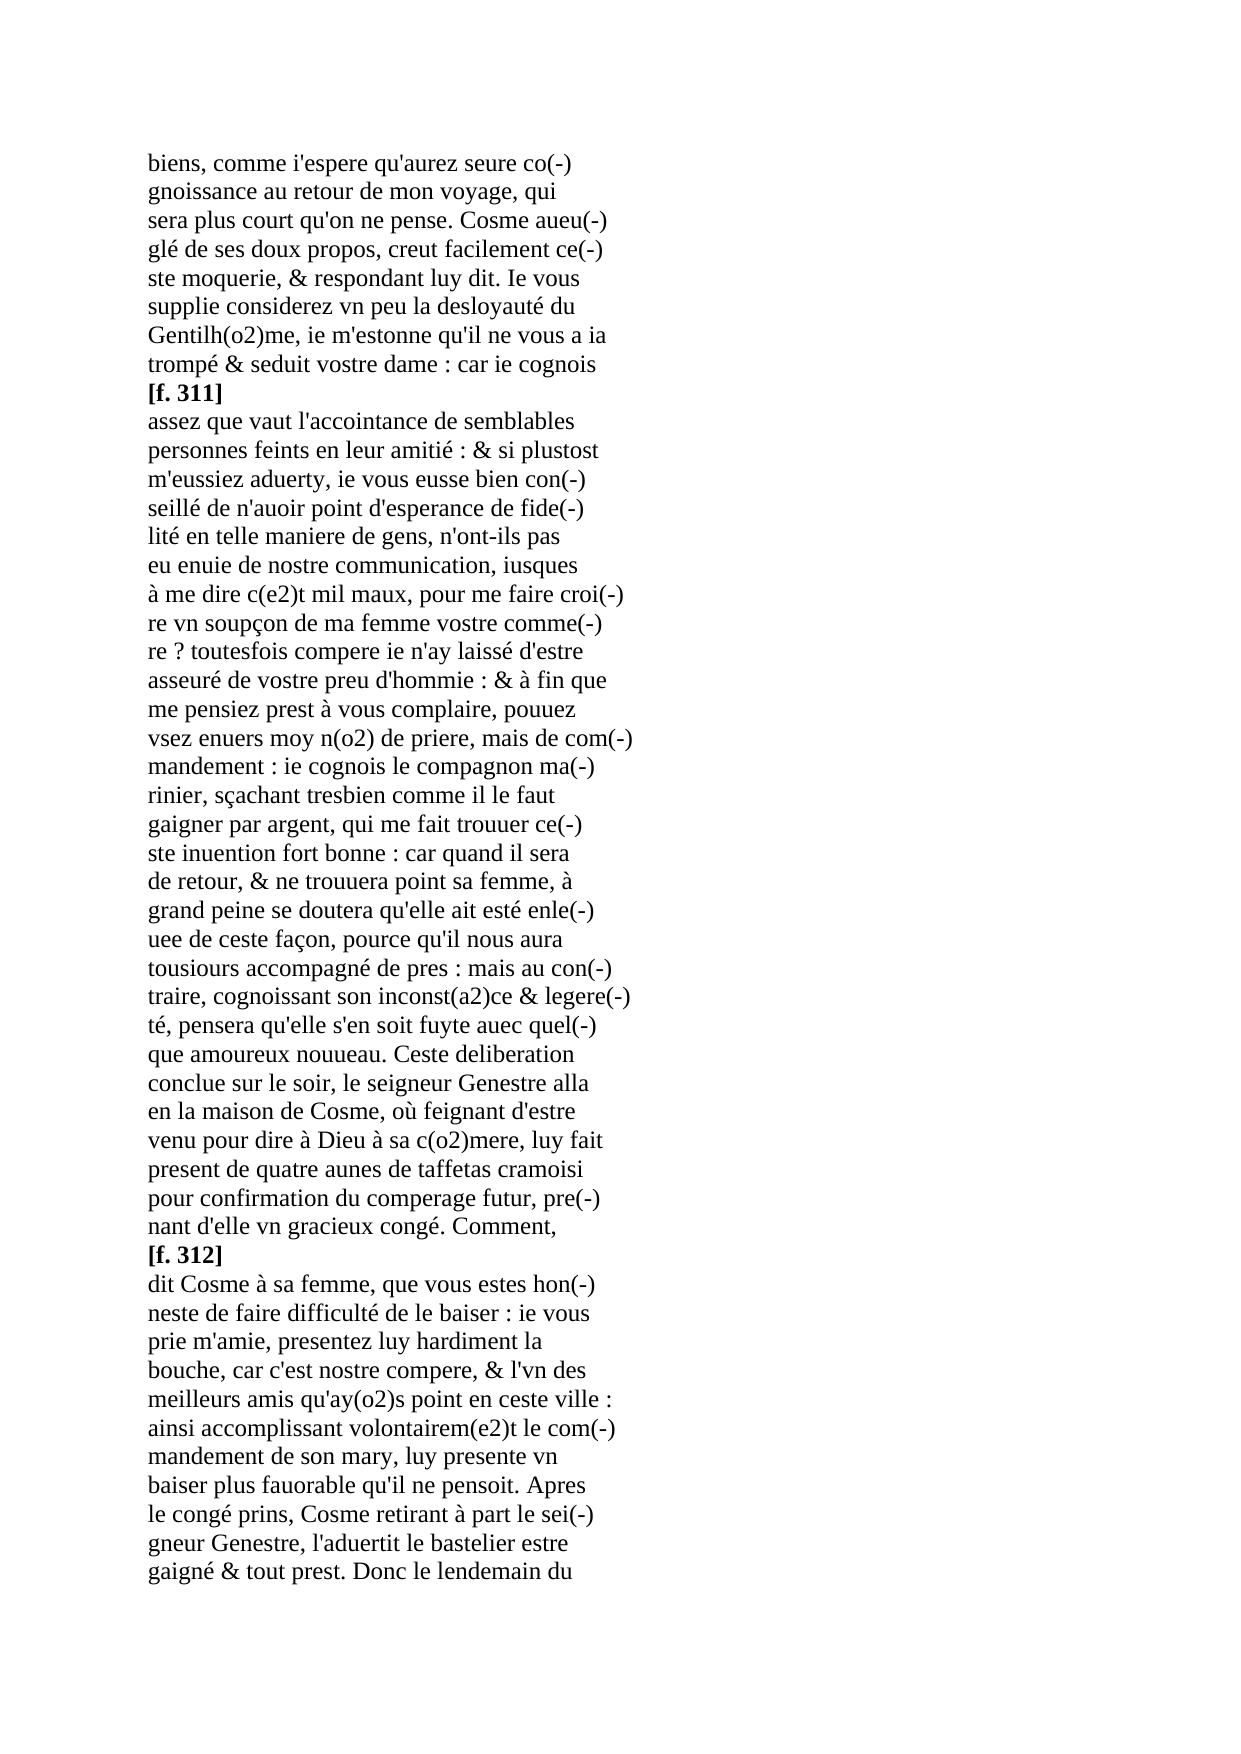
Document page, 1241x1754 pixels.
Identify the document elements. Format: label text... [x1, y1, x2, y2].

text biens, comme i'espere qu'aurez seure co(-) gnoissance au retour de mon voyage, qui sera plus court qu'on ne pense. Cosme aueu(-) glé de ses doux propos, creut facilement ce(-) ste moquerie, & respondant luy dit. Ie vous supplie considerez vn peu la desloyauté du Gentilh(o2)me, ie m'estonne qu'il ne vous a ia trompé & seduit vostre dame : car ie cognois [f. 311] assez que vaut l'accointance de semblables personnes feints en leur amitié : & si plustost m'eussiez aduerty, ie vous eusse bien con(-) seillé de n'auoir point d'esperance de fide(-) lité en telle maniere de gens, n'ont-ils pas eu enuie de nostre communication, iusques à me dire c(e2)t mil maux, pour me faire croi(-) re vn soupçon de ma femme vostre comme(-) re ? toutesfois compere ie n'ay laissé d'estre asseuré de vostre preu d'hommie : & à fin que me pensiez prest à vous complaire, pouuez vsez enuers moy n(o2) de priere, mais de com(-) mandement : ie cognois le compagnon ma(-) rinier, sçachant tresbien comme il le faut gaigner par argent, qui me fait trouuer ce(-) ste inuention fort bonne : car quand il sera de retour, & ne trouuera point sa femme, à grand peine se doutera qu'elle ait esté enle(-) uee de ceste façon, pource qu'il nous aura tousiours accompagné de pres : mais au con(-) traire, cognoissant son inconst(a2)ce & legere(-) té, pensera qu'elle s'en soit fuyte auec quel(-) que amoureux nouueau. Ceste deliberation conclue sur le soir, le seigneur Genestre alla en la maison de Cosme, où feignant d'estre venu pour dire à Dieu à sa c(o2)mere, luy fait present de quatre aunes de taffetas cramoisi pour confirmation du comperage futur, pre(-) nant d'elle vn gracieux congé. Comment, [f. 312] dit Cosme à sa femme, que vous estes hon(-) neste de faire difficulté de le baiser : ie vous prie m'amie, presentez luy hardiment la bouche, car c'est nostre compere, & l'vn des meilleurs amis qu'ay(o2)s point en ceste ville : ainsi accomplissant volontairem(e2)t le com(-) mandement de son mary, luy presente vn baiser plus fauorable qu'il ne pensoit. Apres le congé prins, Cosme retirant à part le sei(-) gneur Genestre, l'aduertit le bastelier estre gaigné & tout prest. Donc le lendemain du [148, 148, 1093, 1585]
